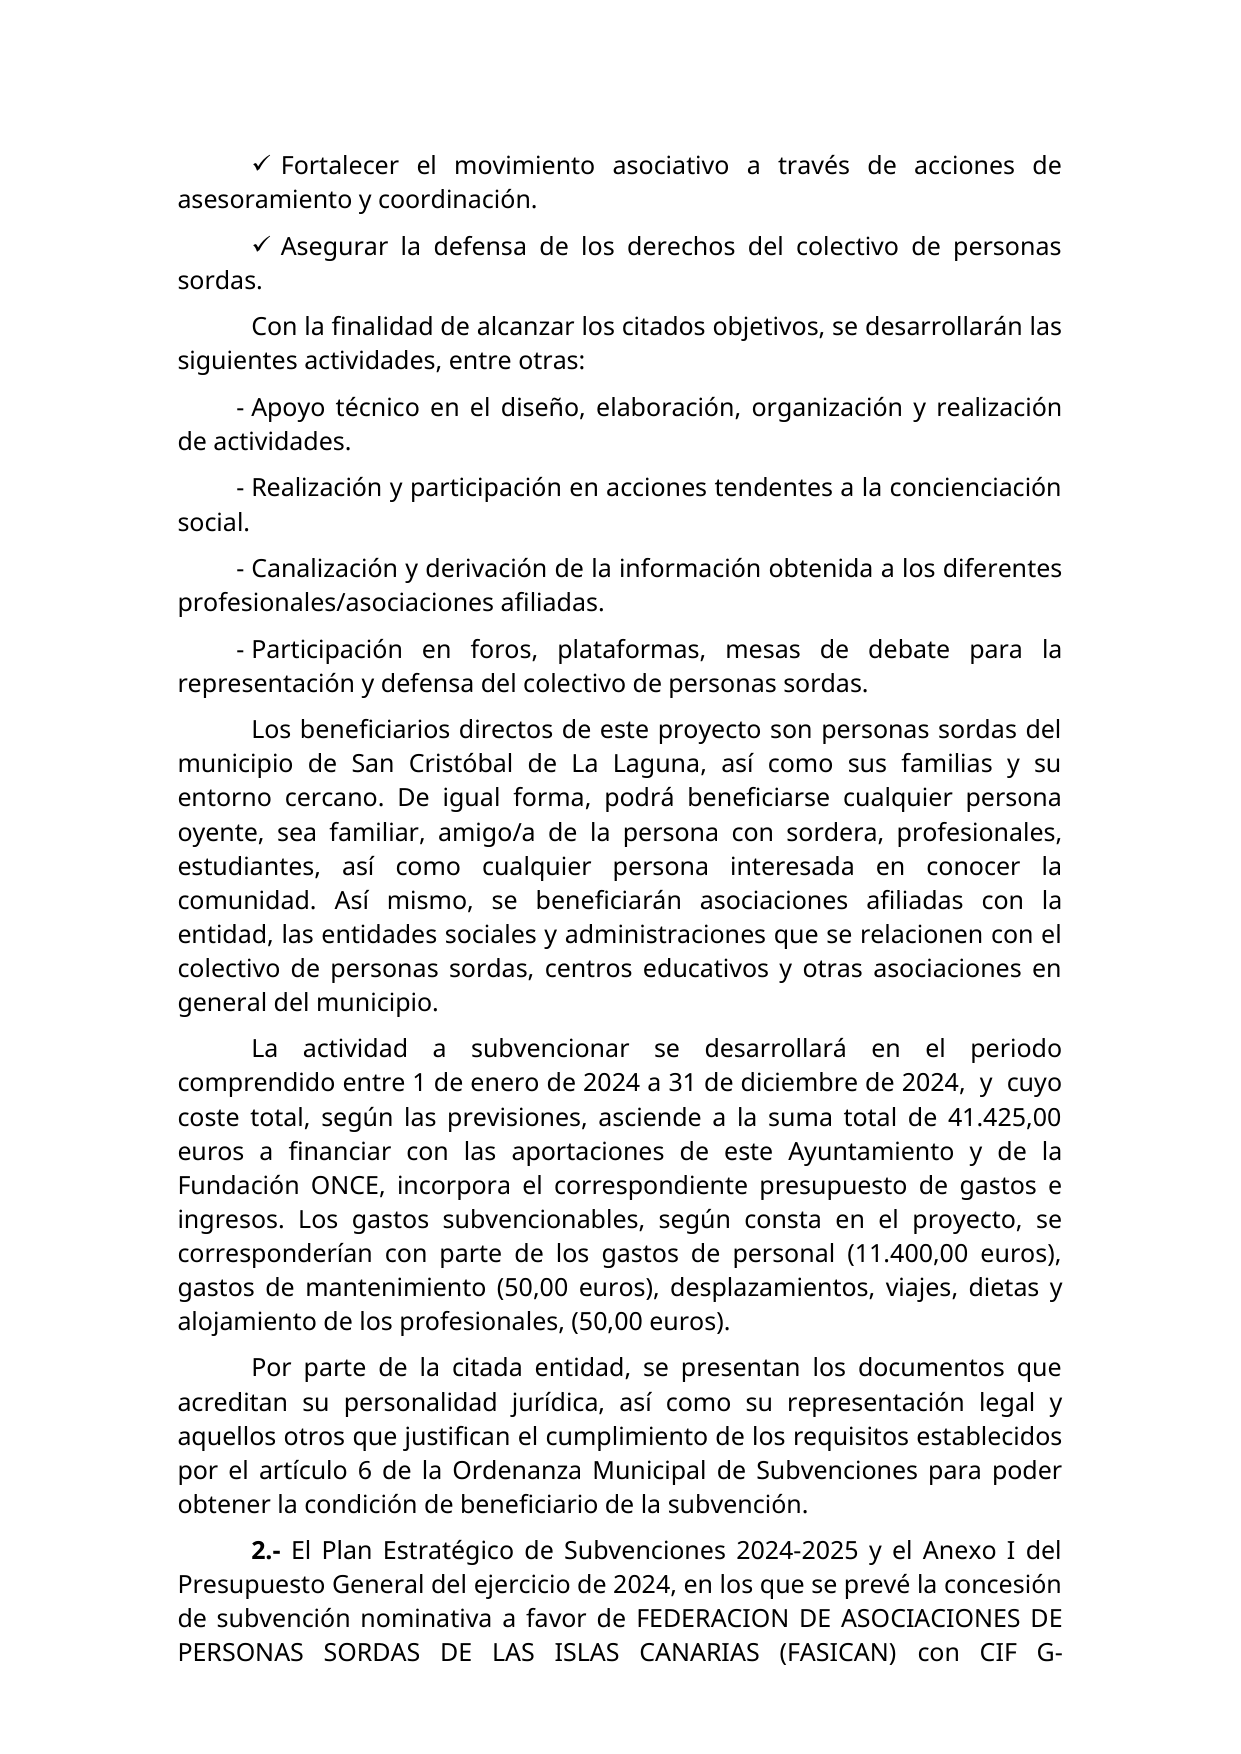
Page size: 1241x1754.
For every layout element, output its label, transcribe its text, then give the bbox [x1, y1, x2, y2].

list Participación en foros, plataformas, mesas de debate para la representación y defensa del colectivo de personas sordas. [177, 631, 1063, 699]
list Canalización y derivación de la información obtenida a los diferentes profesionales/asociaciones afiliadas. [177, 551, 1063, 619]
list Fortalecer el movimiento asociativo a través de acciones de asesoramiento y coordinación. [177, 148, 1063, 216]
list Asegurar la defensa de los derechos del colectivo de personas sordas. [177, 228, 1063, 296]
text Con la finalidad de alcanzar los citados objetivos, se desarrollarán las siguientes actividades, entre otras: [177, 309, 1063, 377]
list Apoyo técnico en el diseño, elaboración, organización y realización de actividades. [177, 389, 1063, 458]
list Realización y participación en acciones tendentes a la concienciación social. [177, 470, 1063, 538]
text La actividad a subvencionar se desarrollará en el periodo comprendido entre 1 de enero de 2024 a 31 de diciembre de 2024, y cuyo coste total, según las previsiones, asciende a la suma total de 41.425,00 euros a financiar con las aportaciones de este Ayuntamiento y de la Fundación ONCE, incorpora el correspondiente presupuesto de gastos e ingresos. Los gastos subvencionables, según consta en el proyecto, se corresponderían con parte de los gastos de personal (11.400,00 euros), gastos de mantenimiento (50,00 euros), desplazamientos, viajes, dietas y alojamiento de los profesionales, (50,00 euros). [177, 1031, 1063, 1338]
subtitle 2.- El Plan Estratégico de Subvenciones 2024-2025 y el Anexo I del Presupuesto General del ejercicio de 2024, en los que se prevé la concesión de subvención nominativa a favor de FEDERACION DE ASOCIACIONES DE PERSONAS SORDAS DE LAS ISLAS CANARIAS (FASICAN) con CIF G- [177, 1533, 1063, 1669]
text Por parte de la citada entidad, se presentan los documentos que acreditan su personalidad jurídica, así como su representación legal y aquellos otros que justifican el cumplimiento de los requisitos establecidos por el artículo 6 de la Ordenanza Municipal de Subvenciones para poder obtener la condición de beneficiario de la subvención. [177, 1350, 1063, 1520]
text Los beneficiarios directos de este proyecto son personas sordas del municipio de San Cristóbal de La Laguna, así como sus familias y su entorno cercano. De igual forma, podrá beneficiarse cualquier persona oyente, sea familiar, amigo/a de la persona con sordera, profesionales, estudiantes, así como cualquier persona interesada en conocer la comunidad. Así mismo, se beneficiarán asociaciones afiliadas con la entidad, las entidades sociales y administraciones que se relacionen con el colectivo de personas sordas, centros educativos y otras asociaciones en general del municipio. [177, 712, 1063, 1018]
